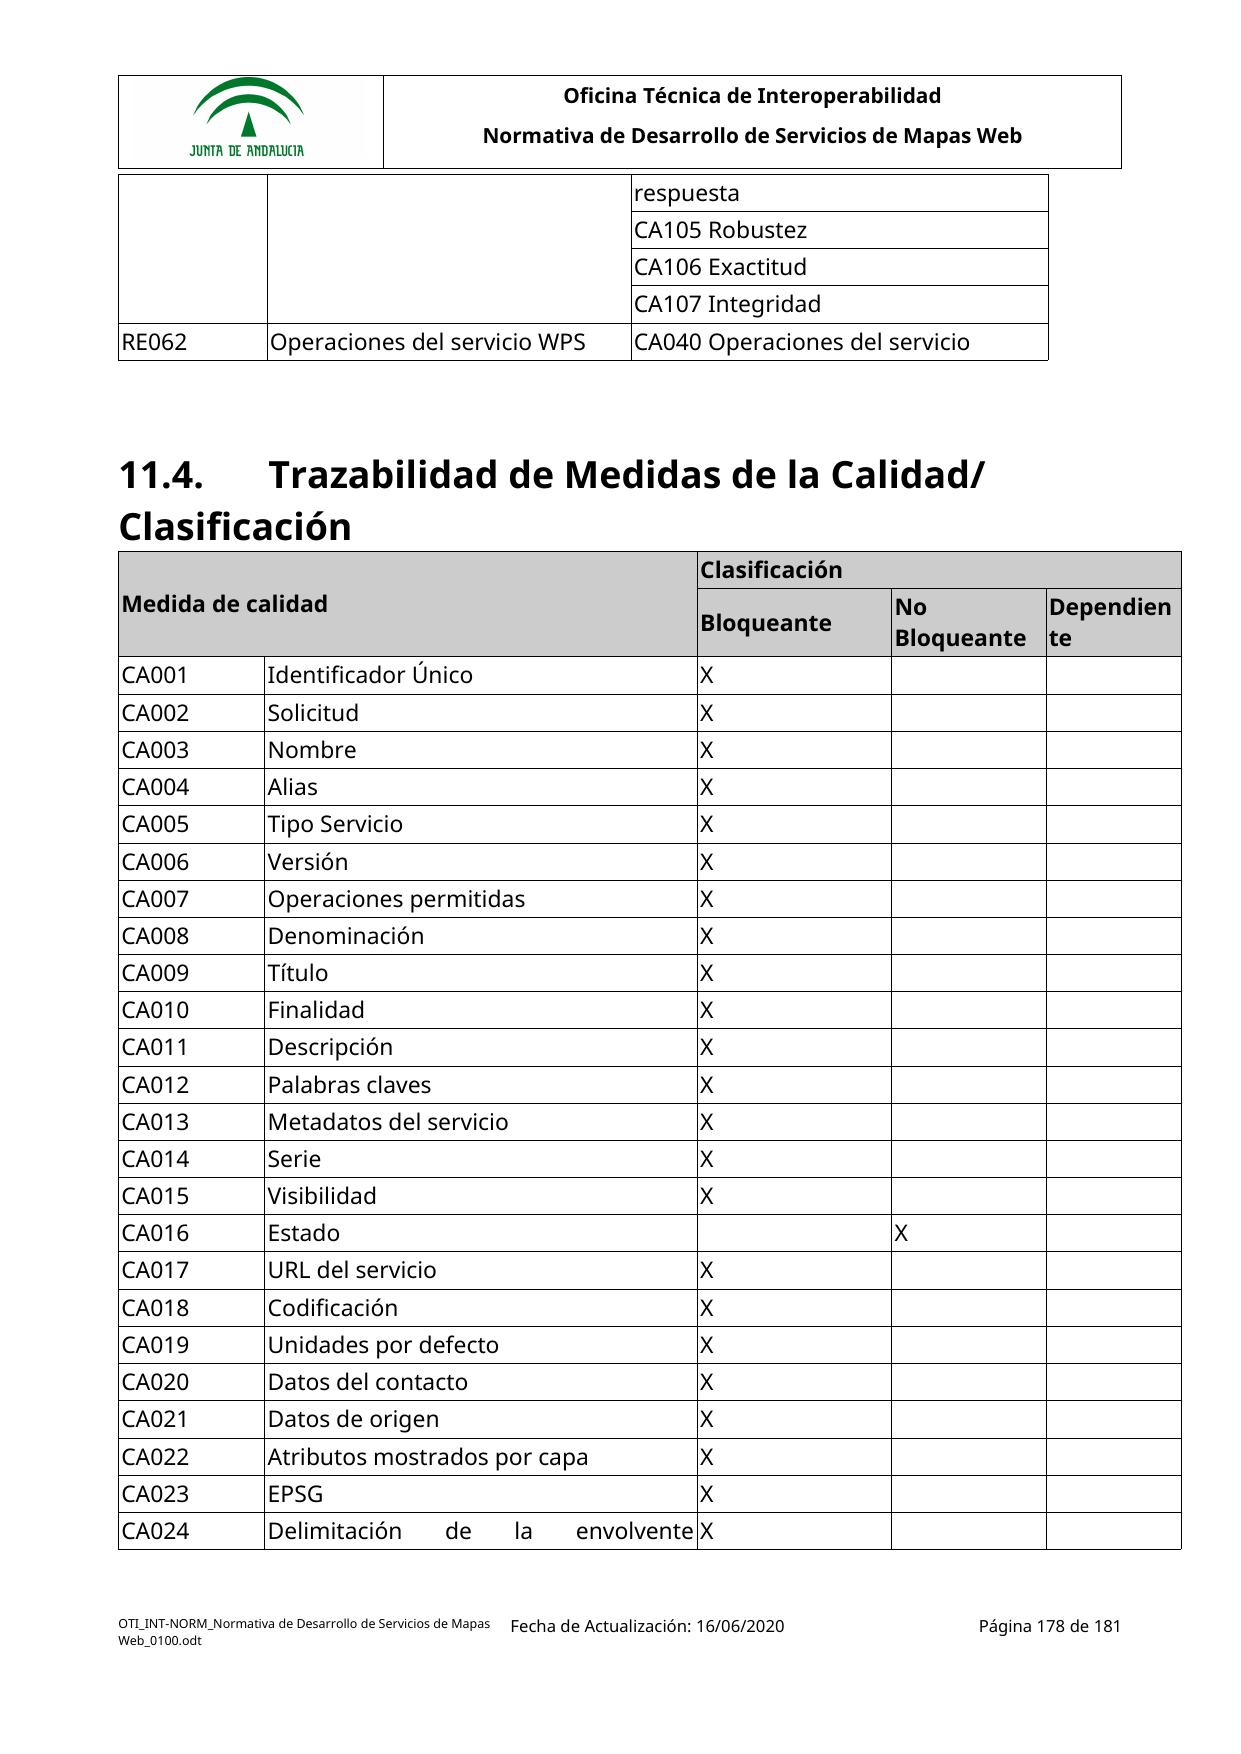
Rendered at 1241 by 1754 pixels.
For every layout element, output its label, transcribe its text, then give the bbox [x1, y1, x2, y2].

table_cell [892, 1327, 1046, 1363]
table_cell Unidades por defecto [265, 1327, 697, 1363]
table_cell X [698, 1476, 891, 1512]
table_cell Serie [265, 1141, 697, 1177]
table_cell [1047, 1401, 1181, 1437]
table_cell [268, 175, 631, 322]
table_cell Solicitud [265, 695, 697, 731]
table_cell [892, 1104, 1046, 1140]
table_cell X [698, 955, 891, 991]
table_cell X [698, 1364, 891, 1400]
table_cell [1047, 1215, 1181, 1251]
table_cell [1047, 992, 1181, 1028]
table_cell CA015 [119, 1178, 264, 1214]
table_cell Bloqueante [698, 589, 891, 656]
table_cell CA007 [119, 881, 264, 917]
table_cell [892, 1476, 1046, 1512]
table_cell X [698, 695, 891, 731]
table_cell CA021 [119, 1401, 264, 1437]
table_cell CA010 [119, 992, 264, 1028]
table_cell [892, 1178, 1046, 1214]
table_cell X [698, 918, 891, 954]
table_cell CA016 [119, 1215, 264, 1251]
table_cell CA006 [119, 844, 264, 879]
table_cell [892, 955, 1046, 991]
table_cell CA009 [119, 955, 264, 991]
table_cell [892, 732, 1046, 768]
table_cell CA018 [119, 1290, 264, 1326]
table_cell X [698, 1104, 891, 1140]
table_cell Nombre [265, 732, 697, 768]
table_cell [1047, 806, 1181, 842]
table_header Medida de calidad [119, 552, 697, 656]
table_cell [892, 1067, 1046, 1103]
table_cell X [698, 1290, 891, 1326]
table_header Clasificación [698, 552, 1181, 588]
table_cell EPSG [265, 1476, 697, 1512]
table_cell Título [265, 955, 697, 991]
table_cell X [698, 1252, 891, 1289]
table_cell [1047, 769, 1181, 805]
table_cell Metadatos del servicio [265, 1104, 697, 1140]
table_cell CA003 [119, 732, 264, 768]
table_cell [1047, 1178, 1181, 1214]
table_cell X [698, 732, 891, 768]
table_cell [892, 844, 1046, 879]
table_cell [892, 769, 1046, 805]
table_cell [698, 1215, 891, 1251]
table_cell CA004 [119, 769, 264, 805]
table_cell respuesta [632, 175, 1048, 211]
table_cell [892, 1401, 1046, 1437]
table_cell X [698, 806, 891, 842]
table_cell [892, 1364, 1046, 1400]
table_cell X [698, 657, 891, 694]
table_cell [1047, 1364, 1181, 1400]
table_cell [1047, 1476, 1181, 1512]
table_cell No Bloqueante [892, 589, 1046, 656]
table_cell Delimitación de la envolvente [265, 1513, 697, 1549]
table_cell [1047, 1290, 1181, 1326]
table_cell [892, 992, 1046, 1028]
table_cell [1047, 1141, 1181, 1177]
table_cell CA040 Operaciones del servicio [632, 324, 1048, 359]
table_cell X [698, 1401, 891, 1437]
table_cell URL del servicio [265, 1252, 697, 1289]
table_cell CA005 [119, 806, 264, 842]
table_cell X [698, 769, 891, 805]
table_cell X [698, 1067, 891, 1103]
table_cell CA019 [119, 1327, 264, 1363]
table_cell [1047, 657, 1181, 694]
table_cell X [698, 1327, 891, 1363]
table_cell [1047, 1439, 1181, 1474]
table_cell X [698, 1029, 891, 1066]
table_cell [1047, 1252, 1181, 1289]
table_cell [892, 881, 1046, 917]
table_cell [1047, 1327, 1181, 1363]
table_cell CA014 [119, 1141, 264, 1177]
table_cell CA002 [119, 695, 264, 731]
table_cell CA106 Exactitud [632, 249, 1048, 285]
table_cell Atributos mostrados por capa [265, 1439, 697, 1474]
table_cell [1047, 918, 1181, 954]
table_cell [1047, 732, 1181, 768]
table_cell X [698, 1141, 891, 1177]
table_cell Tipo Servicio [265, 806, 697, 842]
table_cell [892, 1141, 1046, 1177]
table_cell Denominación [265, 918, 697, 954]
table_cell [1047, 1067, 1181, 1103]
table_cell CA012 [119, 1067, 264, 1103]
table_cell [1047, 1513, 1181, 1549]
table_cell Descripción [265, 1029, 697, 1066]
table_cell [892, 1290, 1046, 1326]
table_cell RE062 [119, 324, 267, 359]
table_cell CA023 [119, 1476, 264, 1512]
table_cell [892, 1513, 1046, 1549]
table_cell CA107 Integridad [632, 286, 1048, 322]
table_cell [1047, 881, 1181, 917]
table_cell Dependiente [1047, 589, 1181, 656]
table_cell X [698, 1439, 891, 1474]
table_cell [1047, 1104, 1181, 1140]
table_cell X [698, 881, 891, 917]
table_cell [119, 175, 267, 322]
table_cell [892, 806, 1046, 842]
table_cell CA022 [119, 1439, 264, 1474]
table_cell CA105 Robustez [632, 212, 1048, 248]
table_cell Codificación [265, 1290, 697, 1326]
table_cell CA020 [119, 1364, 264, 1400]
table_cell [892, 918, 1046, 954]
table_cell X [698, 844, 891, 879]
table_cell Alias [265, 769, 697, 805]
table_cell CA011 [119, 1029, 264, 1066]
table_cell CA024 [119, 1513, 264, 1549]
table_cell CA001 [119, 657, 264, 694]
table_cell [1047, 955, 1181, 991]
table_cell Palabras claves [265, 1067, 697, 1103]
table_cell [892, 1029, 1046, 1066]
table_cell Finalidad [265, 992, 697, 1028]
table_cell [892, 695, 1046, 731]
table_cell Datos de origen [265, 1401, 697, 1437]
table_cell Operaciones permitidas [265, 881, 697, 917]
table_cell Datos del contacto [265, 1364, 697, 1400]
table_cell Identificador Único [265, 657, 697, 694]
table_cell X [892, 1215, 1046, 1251]
table_cell [1047, 695, 1181, 731]
table_cell Operaciones del servicio WPS [268, 324, 631, 359]
table_cell X [698, 1513, 891, 1549]
table_cell [1047, 1029, 1181, 1066]
table_cell CA017 [119, 1252, 264, 1289]
table_cell [892, 1439, 1046, 1474]
table_cell Estado [265, 1215, 697, 1251]
table_cell CA008 [119, 918, 264, 954]
table_cell [892, 657, 1046, 694]
subtitle Trazabilidad de Medidas de la Calidad/ Clasificación [118, 449, 1122, 551]
table_cell Versión [265, 844, 697, 879]
table_cell X [698, 992, 891, 1028]
table_cell CA013 [119, 1104, 264, 1140]
table_cell [1047, 844, 1181, 879]
table_cell Visibilidad [265, 1178, 697, 1214]
table_cell [892, 1252, 1046, 1289]
table_cell X [698, 1178, 891, 1214]
picture [132, 77, 365, 159]
